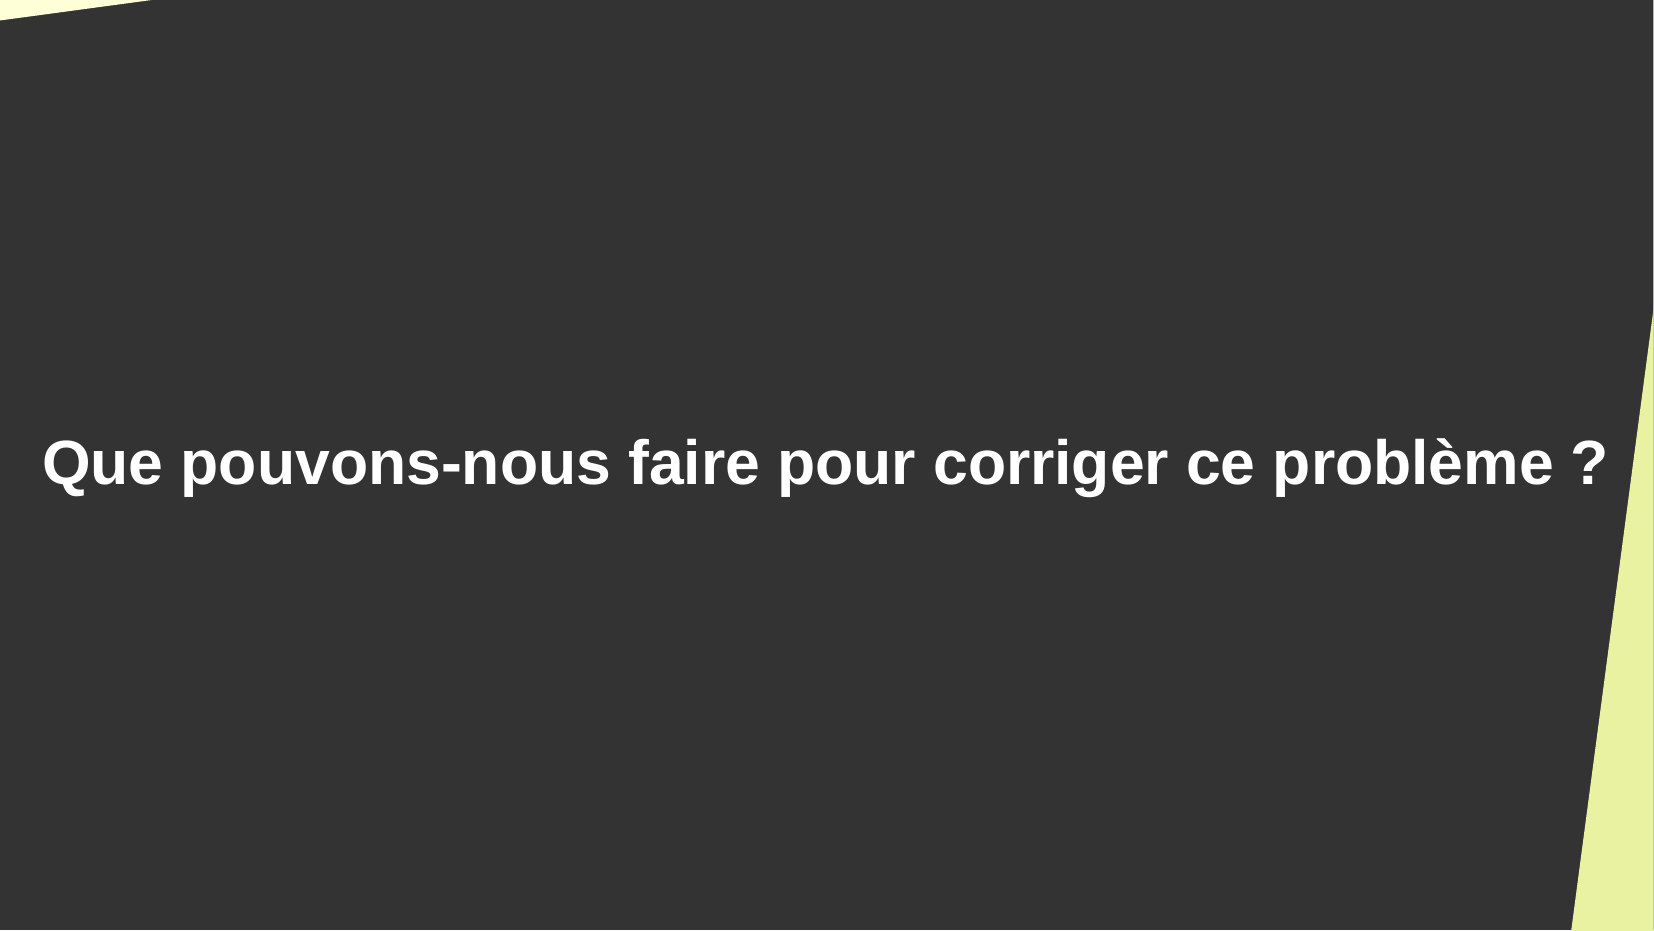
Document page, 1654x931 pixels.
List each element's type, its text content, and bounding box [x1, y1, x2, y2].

text_box Que pouvons-nous faire pour corriger ce problème ? [23, 420, 1630, 510]
text_box [0, 0, 152, 21]
text_box [1571, 305, 1654, 931]
